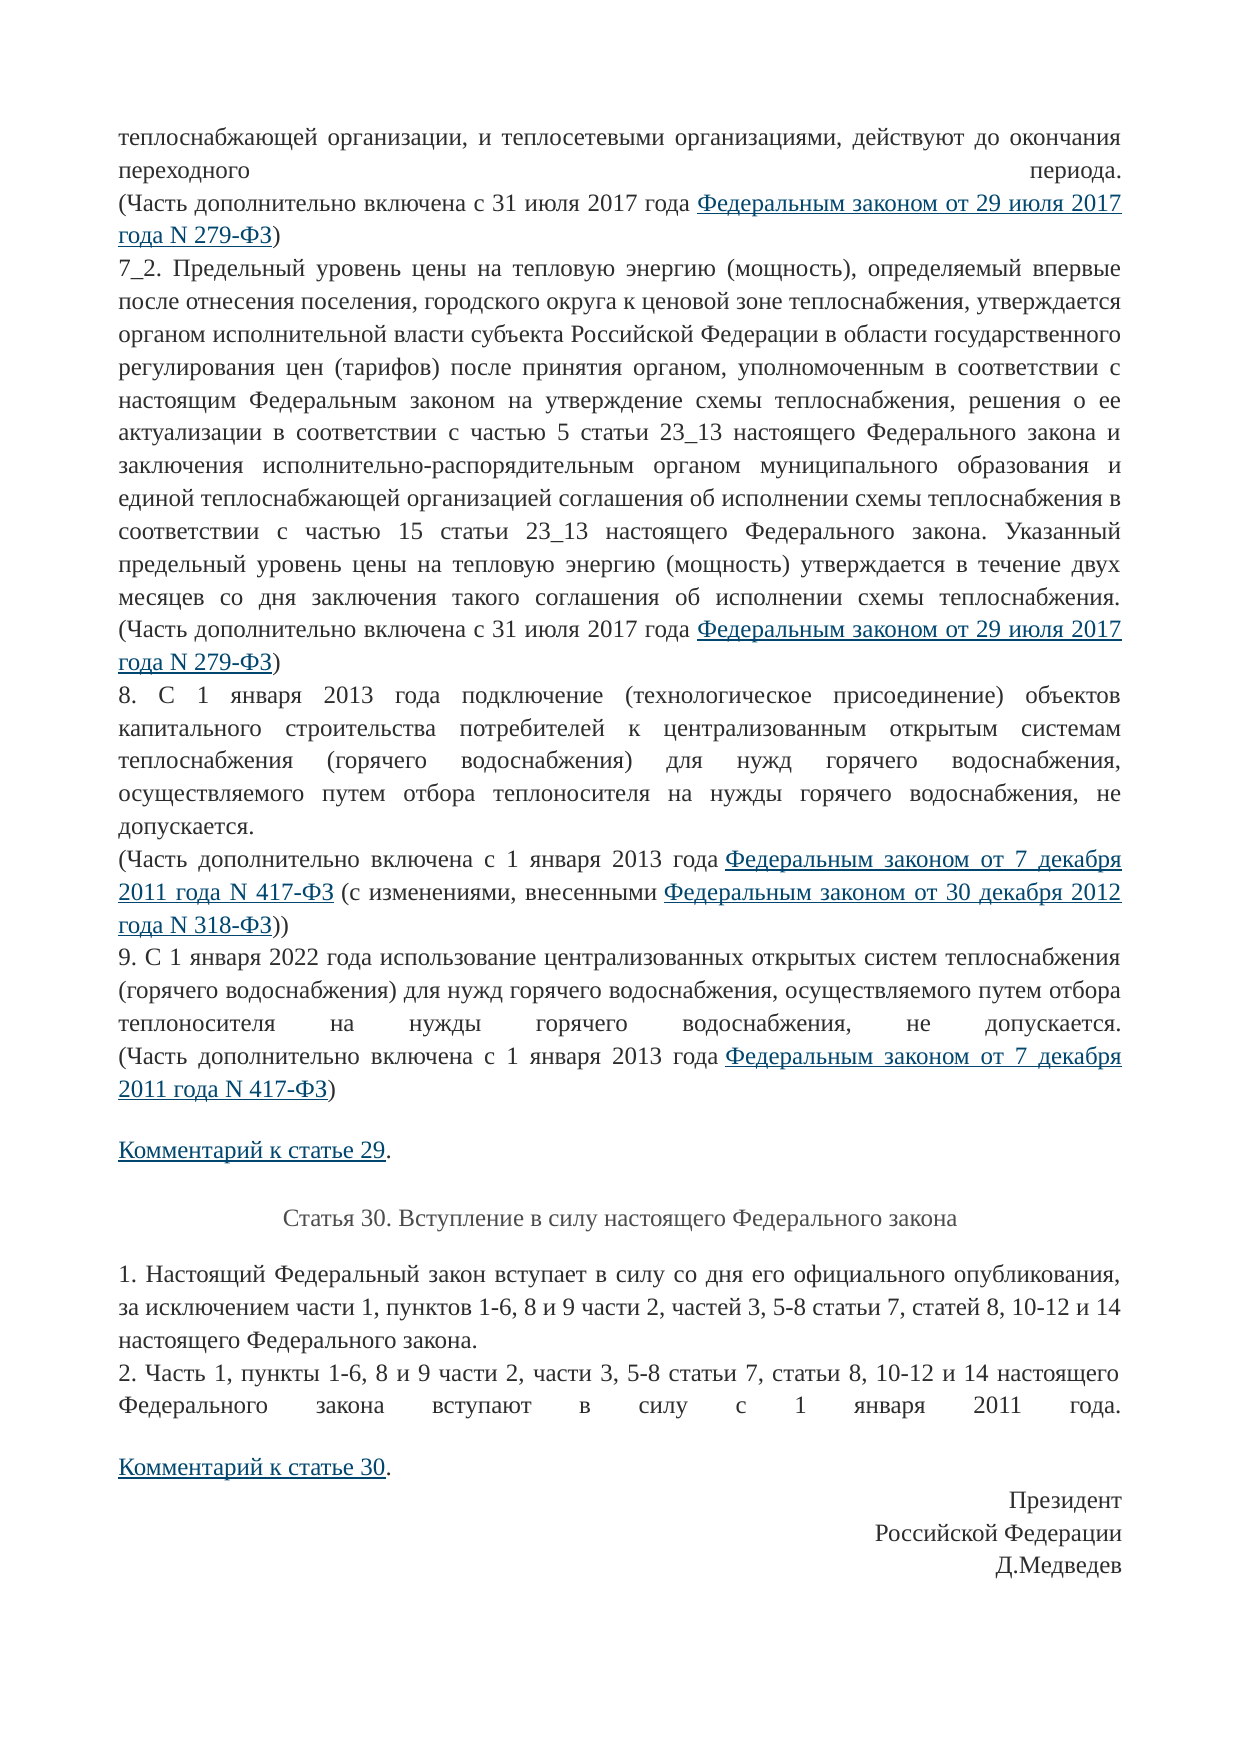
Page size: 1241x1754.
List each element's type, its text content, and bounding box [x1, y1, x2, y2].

text 7_2. Предельный уровень цены на тепловую энергию (мощность), определяемый впервые после отнесения поселения, городского округа к ценовой зоне теплоснабжения, утверждается органом исполнительной власти субъекта Российской Федерации в области государственного регулирования цен (тарифов) после принятия органом, уполномоченным в соответствии с настоящим Федеральным законом на утверждение схемы теплоснабжения, решения о ее актуализации в соответствии с частью 5 статьи 23_13 настоящего Федерального закона и заключения исполнительно-распорядительным органом муниципального образования и единой теплоснабжающей организацией соглашения об исполнении схемы теплоснабжения в соответствии с частью 15 статьи 23_13 настоящего Федерального закона. Указанный предельный уровень цены на тепловую энергию (мощность) утверждается в течение двух месяцев со дня заключения такого соглашения об исполнении схемы теплоснабжения. (Часть дополнительно включена с 31 июля 2017 года Федеральным законом от 29 июля 2017 года N 279-ФЗ) [118, 249, 1122, 676]
text 1. Настоящий Федеральный закон вступает в силу со дня его официального опубликования, за исключением части 1, пунктов 1-6, 8 и 9 части 2, частей 3, 5-8 статьи 7, статей 8, 10-12 и 14 настоящего Федерального закона. [118, 1255, 1122, 1354]
text 2. Часть 1, пункты 1-6, 8 и 9 части 2, части 3, 5-8 статьи 7, статьи 8, 10-12 и 14 настоящего Федерального закона вступают в силу с 1 января 2011 года. Комментарий к статье 30. [118, 1354, 1122, 1481]
text Президент Российской Федерации Д.Медведев [118, 1481, 1122, 1579]
text теплоснабжающей организации, и теплосетевыми организациями, действуют до окончания переходного периода. (Часть дополнительно включена с 31 июля 2017 года Федеральным законом от 29 июля 2017 года N 279-ФЗ) [118, 118, 1122, 249]
text 9. С 1 января 2022 года использование централизованных открытых систем теплоснабжения (горячего водоснабжения) для нужд горячего водоснабжения, осуществляемого путем отбора теплоносителя на нужды горячего водоснабжения, не допускается. (Часть дополнительно включена с 1 января 2013 года Федеральным законом от 7 декабря 2011 года N 417-ФЗ) [118, 938, 1122, 1102]
text Комментарий к статье 29. [118, 1102, 1122, 1164]
text 8. С 1 января 2013 года подключение (технологическое присоединение) объектов капитального строительства потребителей к централизованным открытым системам теплоснабжения (горячего водоснабжения) для нужд горячего водоснабжения, осуществляемого путем отбора теплоносителя на нужды горячего водоснабжения, не допускается. (Часть дополнительно включена с 1 января 2013 года Федеральным законом от 7 декабря 2011 года N 417-ФЗ (с изменениями, внесенными Федеральным законом от 30 декабря 2012 года N 318-ФЗ)) [118, 676, 1122, 938]
subtitle Статья 30. Вступление в силу настоящего Федерального закона [118, 1203, 1122, 1232]
